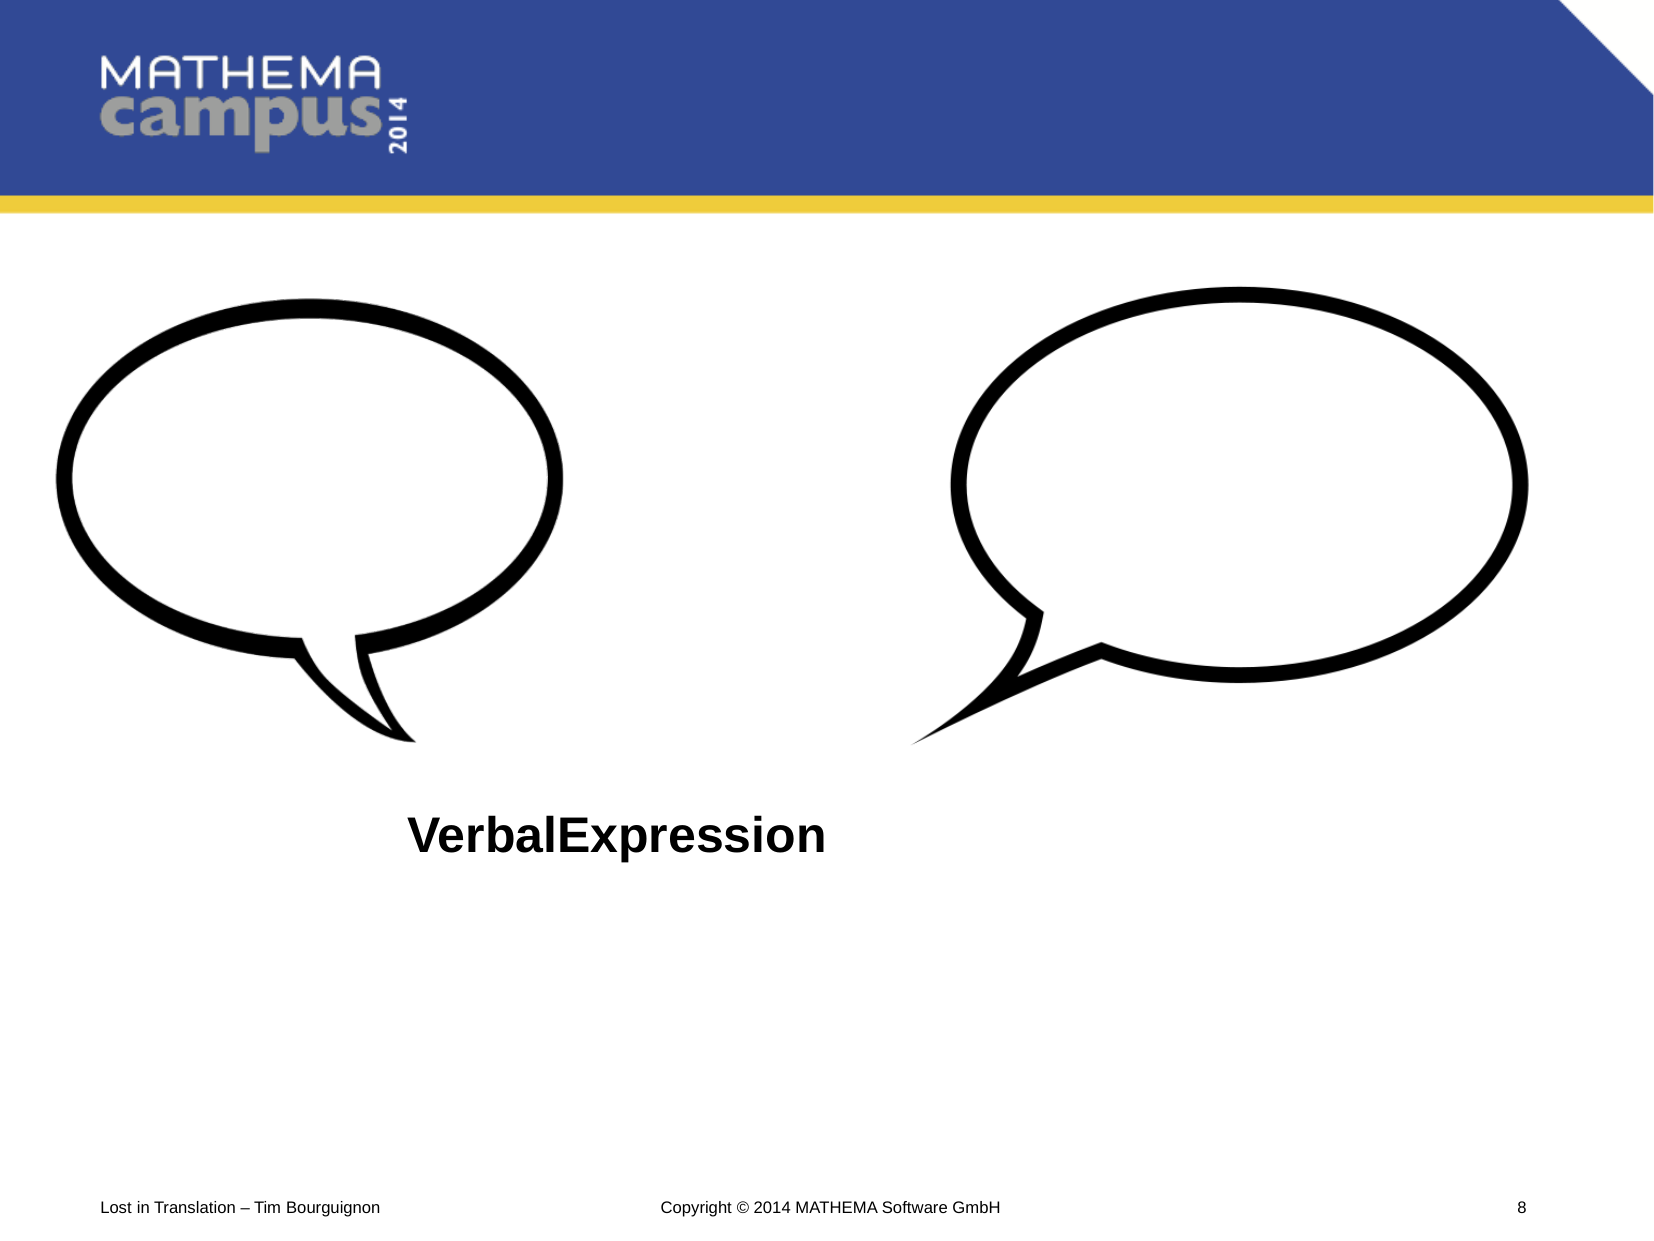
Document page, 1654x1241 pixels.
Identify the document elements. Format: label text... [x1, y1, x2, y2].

picture [891, 273, 1543, 757]
picture [44, 279, 580, 760]
picture [0, 0, 1654, 217]
subtitle VerbalExpression [112, 361, 1530, 1102]
